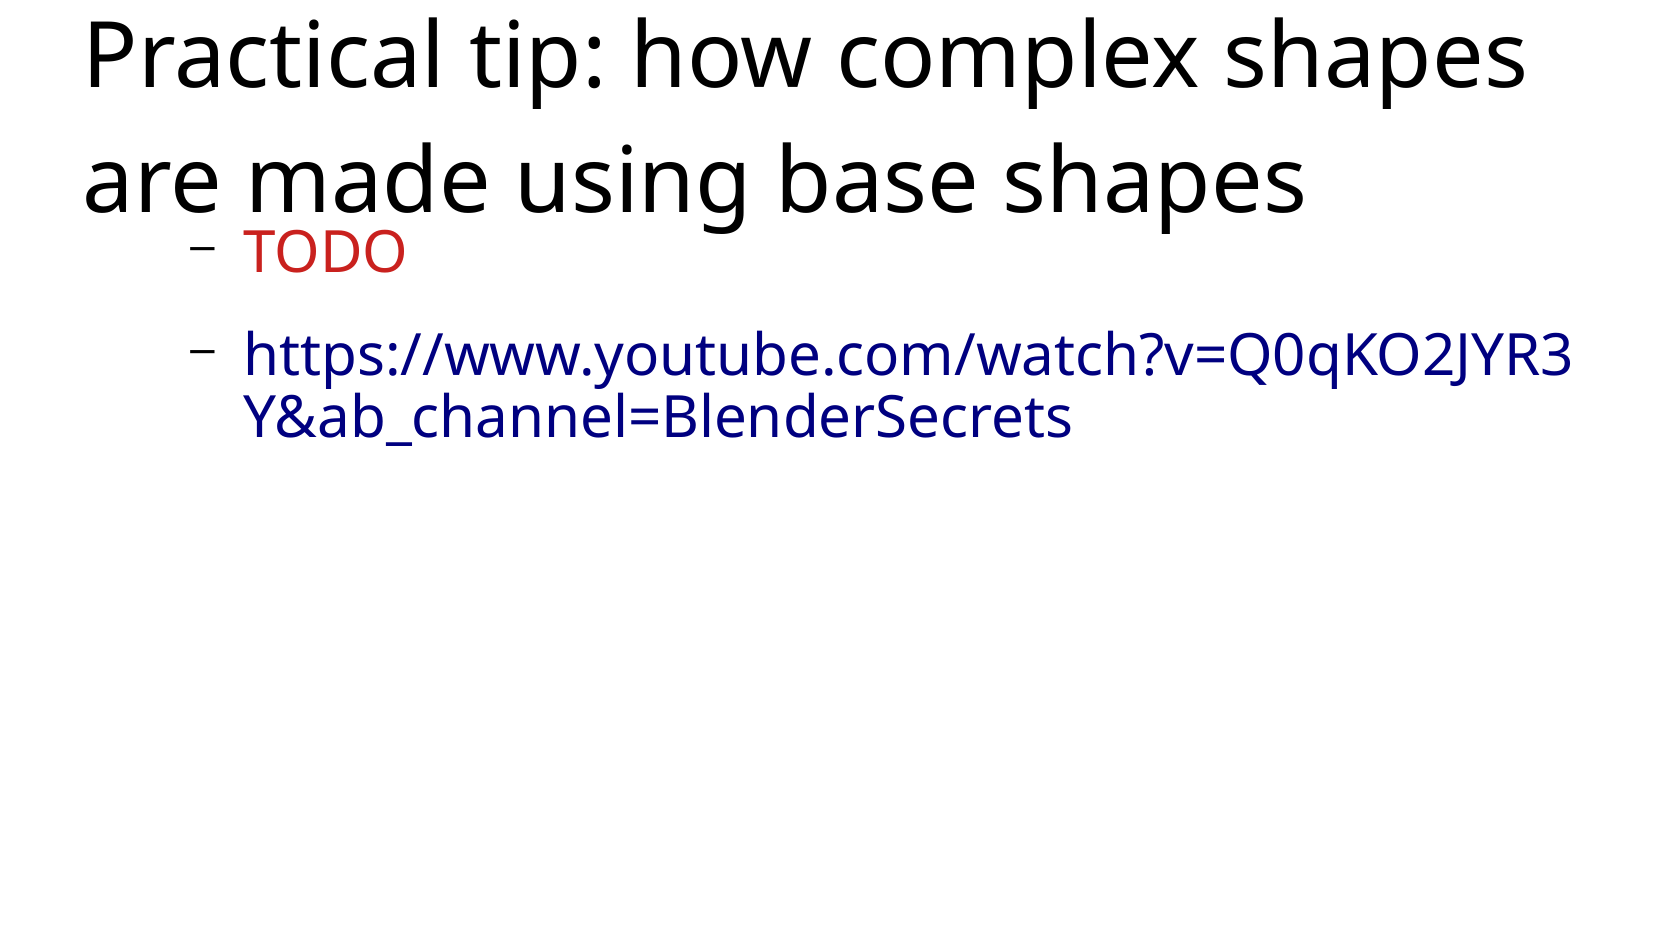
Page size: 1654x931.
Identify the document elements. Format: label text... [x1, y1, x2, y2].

list TODO https://www.youtube.com/watch?v=Q0qKO2JYR3Y&ab_channel=BlenderSecrets [101, 210, 1591, 751]
title Practical tip: how complex shapes are made using base shapes [82, 0, 1571, 229]
